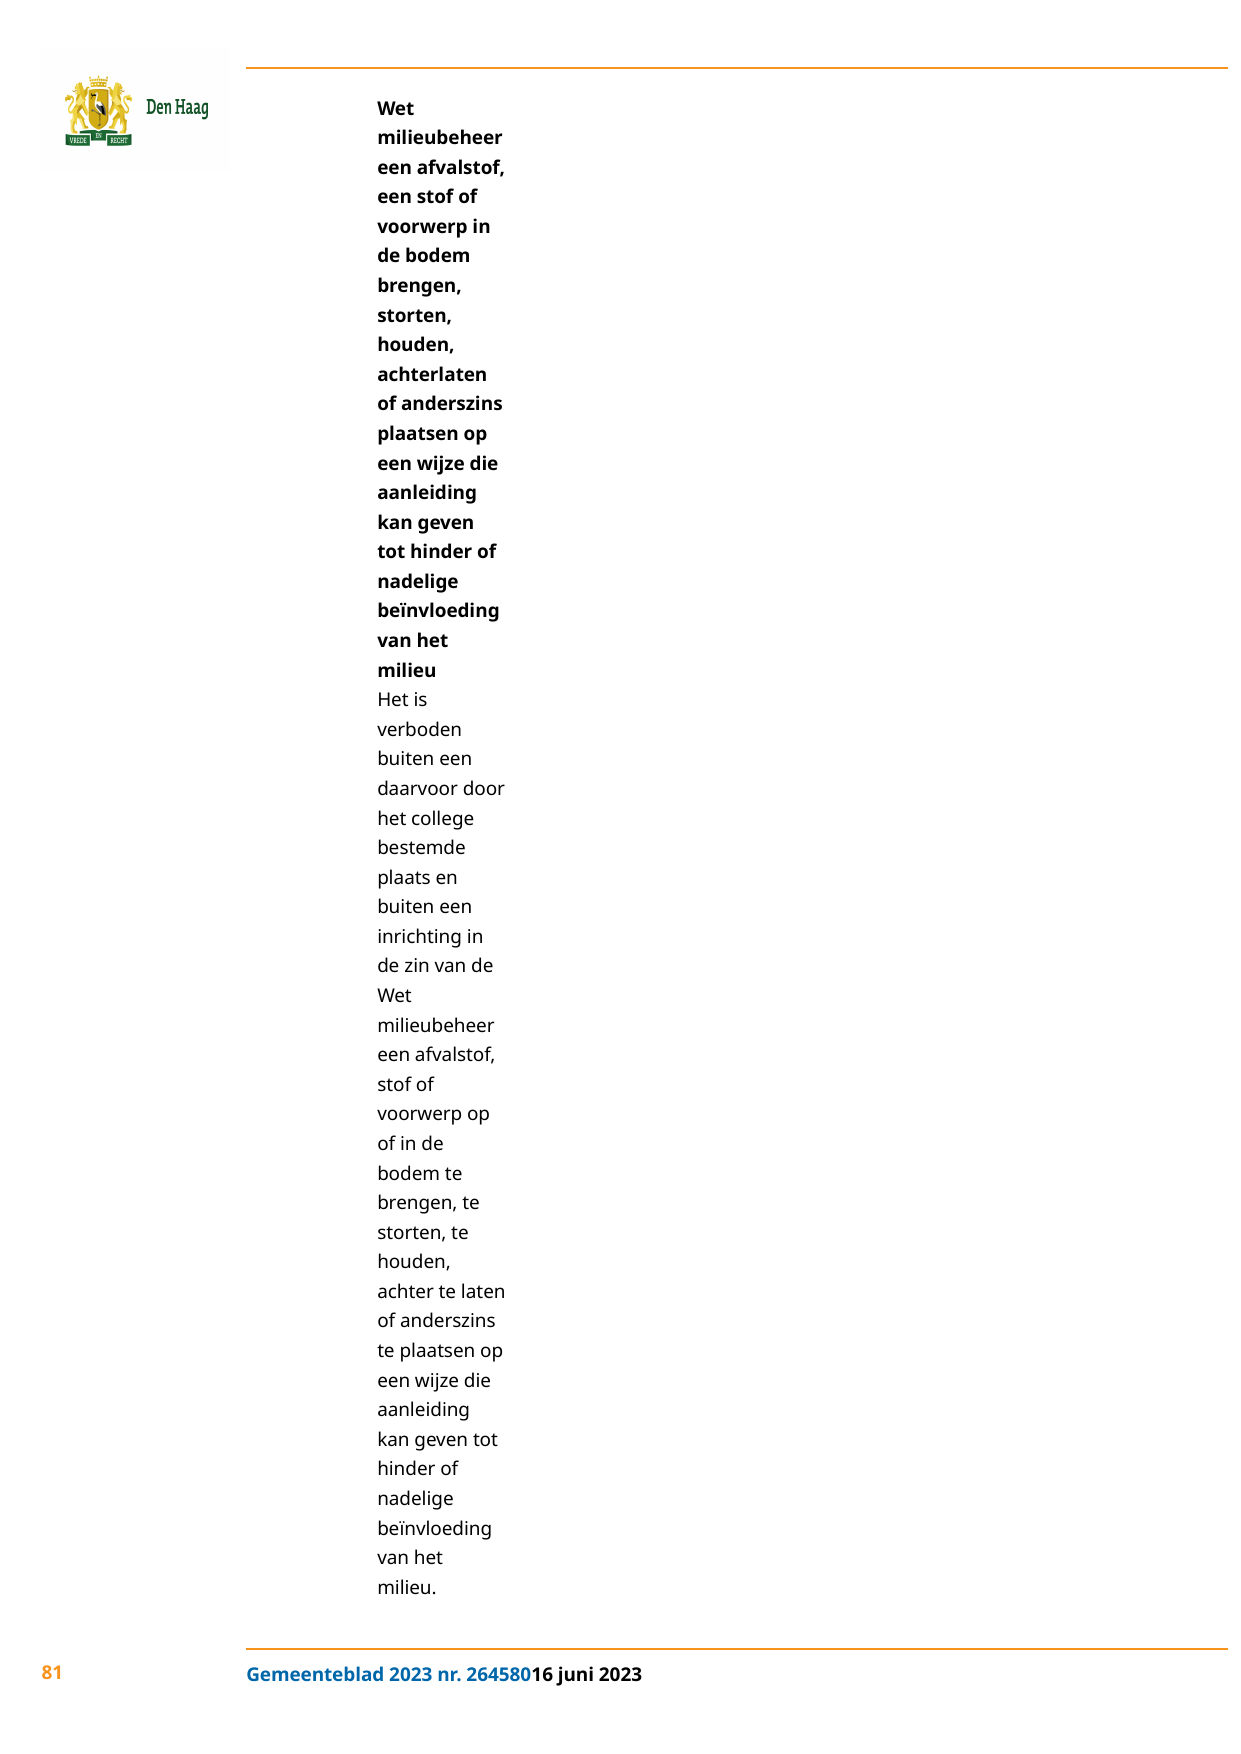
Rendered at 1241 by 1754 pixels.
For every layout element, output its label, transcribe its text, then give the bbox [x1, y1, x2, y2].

table_cell Wet milieubeheer een afvalstof, een stof of voorwerp in de bodem brengen, storten, houden, achterlaten of anderszins plaatsen op een wijze die aanleiding kan geven tot hinder of nadelige beïnvloeding van het milieu Het is verboden buiten een daarvoor door het college bestemde plaats en buiten een inrichting in de zin van de Wet milieubeheer een afvalstof, stof of voorwerp op of in de bodem te brengen, te storten, te houden, achter te laten of anderszins te plaatsen op een wijze die aanleiding kan geven tot hinder of nadelige beïnvloeding van het milieu. [377, 95, 506, 1600]
picture [41, 47, 231, 172]
table_cell [248, 95, 377, 1600]
table_cell [1023, 95, 1152, 1600]
table_cell [506, 95, 635, 1600]
table_cell [894, 95, 1022, 1600]
table_cell [764, 95, 893, 1600]
table_cell [635, 95, 764, 1600]
